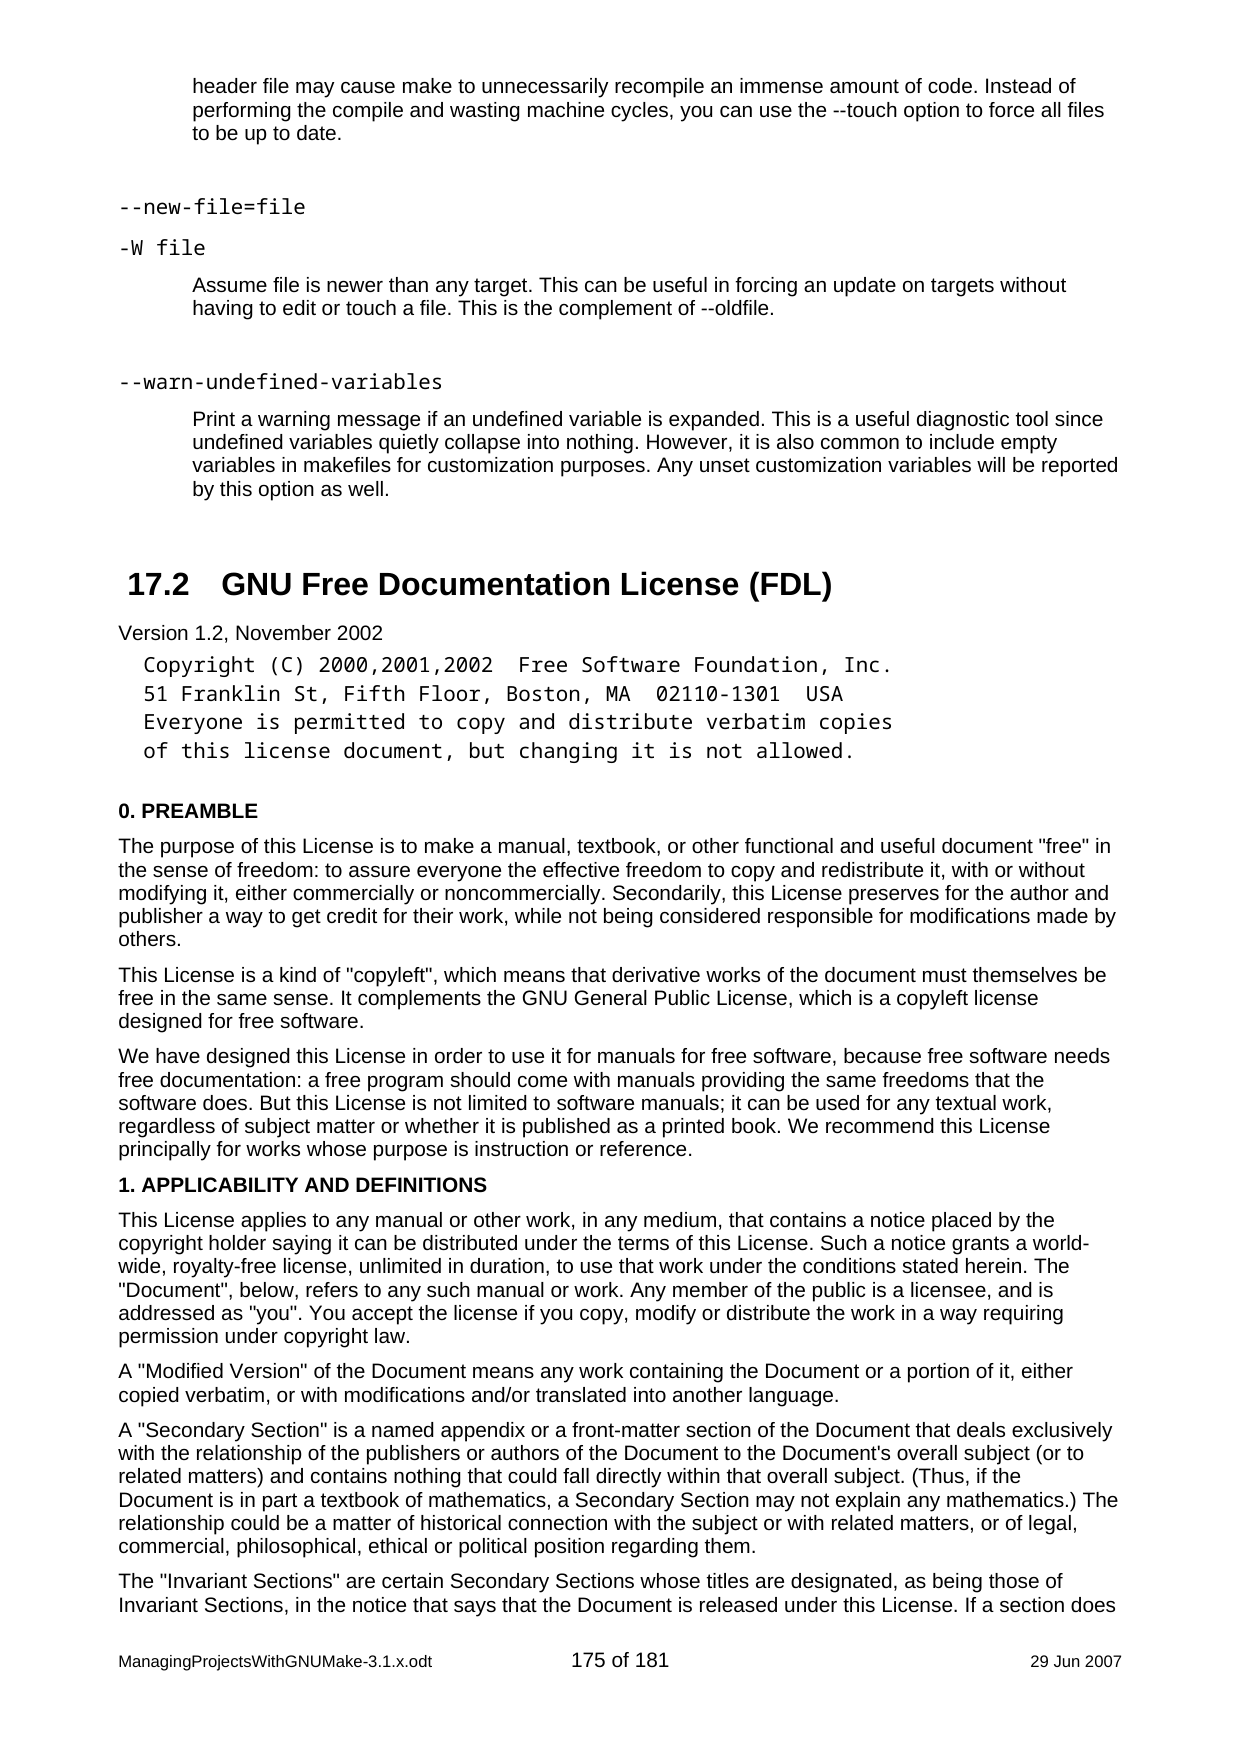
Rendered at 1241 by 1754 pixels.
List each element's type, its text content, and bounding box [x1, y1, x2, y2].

text 51 Franklin St, Fifth Floor, Boston, MA 02110-1301 USA [118, 679, 1122, 707]
text Everyone is permitted to copy and distribute verbatim copies [118, 707, 1122, 736]
text The "Invariant Sections" are certain Secondary Sections whose titles are designated, as being those of Invariant Sections, in the notice that says that the Document is released under this License. If a section does [118, 1570, 1122, 1616]
text header file may cause make to unnecessarily recompile an immense amount of code. Instead of performing the compile and wasting machine cycles, you can use the --touch option to force all files to be up to date. [192, 75, 1122, 145]
text -W file [118, 233, 1122, 261]
text The purpose of this License is to make a manual, textbook, or other functional and useful document "free" in the sense of freedom: to assure everyone the effective freedom to copy and redistribute it, with or without modifying it, either commercially or noncommercially. Secondarily, this License preserves for the author and publisher a way to get credit for their work, while not being considered responsible for modifications made by others. [118, 835, 1122, 951]
text --warn-undefined-variables [118, 367, 1122, 395]
text Version 1.2, November 2002 [118, 621, 1122, 644]
text 0. PREAMBLE [118, 800, 1122, 823]
text This License applies to any manual or other work, in any medium, that contains a notice placed by the copyright holder saying it can be distributed under the terms of this License. Such a notice grants a world-wide, royalty-free license, unlimited in duration, to use that work under the conditions stated herein. The "Document", below, refers to any such manual or work. Any member of the public is a licensee, and is addressed as "you". You accept the license if you copy, modify or distribute the work in a way requiring permission under copyright law. [118, 1208, 1122, 1348]
text --new-file=file [118, 192, 1122, 221]
text Copyright (C) 2000,2001,2002 Free Software Foundation, Inc. [118, 650, 1122, 679]
text We have designed this License in order to use it for manuals for free software, because free software needs free documentation: a free program should come with manuals providing the same freedoms that the software does. But this License is not limited to software manuals; it can be used for any textual work, regardless of subject matter or whether it is published as a printed book. We recommend this License principally for works whose purpose is instruction or reference. [118, 1045, 1122, 1161]
text This License is a kind of "copyleft", which means that derivative works of the document must themselves be free in the same sense. It complements the GNU General Public License, which is a copyleft license designed for free software. [118, 963, 1122, 1033]
subtitle GNU Free Documentation License (FDL) [118, 567, 1122, 603]
text A "Secondary Section" is a named appendix or a front-matter section of the Document that deals exclusively with the relationship of the publishers or authors of the Document to the Document's overall subject (or to related matters) and contains nothing that could fall directly within that overall subject. (Thus, if the Document is in part a textbook of mathematics, a Secondary Section may not explain any mathematics.) The relationship could be a matter of historical connection with the subject or with related matters, or of legal, commercial, philosophical, ethical or political position regarding them. [118, 1418, 1122, 1558]
text Print a warning message if an undefined variable is expanded. This is a useful diagnostic tool since undefined variables quietly collapse into nothing. However, it is also common to include empty variables in makefiles for customization purposes. Any unset customization variables will be reported by this option as well. [192, 407, 1122, 500]
text A "Modified Version" of the Document means any work containing the Document or a portion of it, either copied verbatim, or with modifications and/or translated into another language. [118, 1360, 1122, 1406]
text of this license document, but changing it is not allowed. [118, 736, 1122, 764]
text Assume file is newer than any target. This can be useful in forcing an update on targets without having to edit or touch a file. This is the complement of --oldfile. [192, 273, 1122, 319]
text 1. APPLICABILITY AND DEFINITIONS [118, 1173, 1122, 1196]
